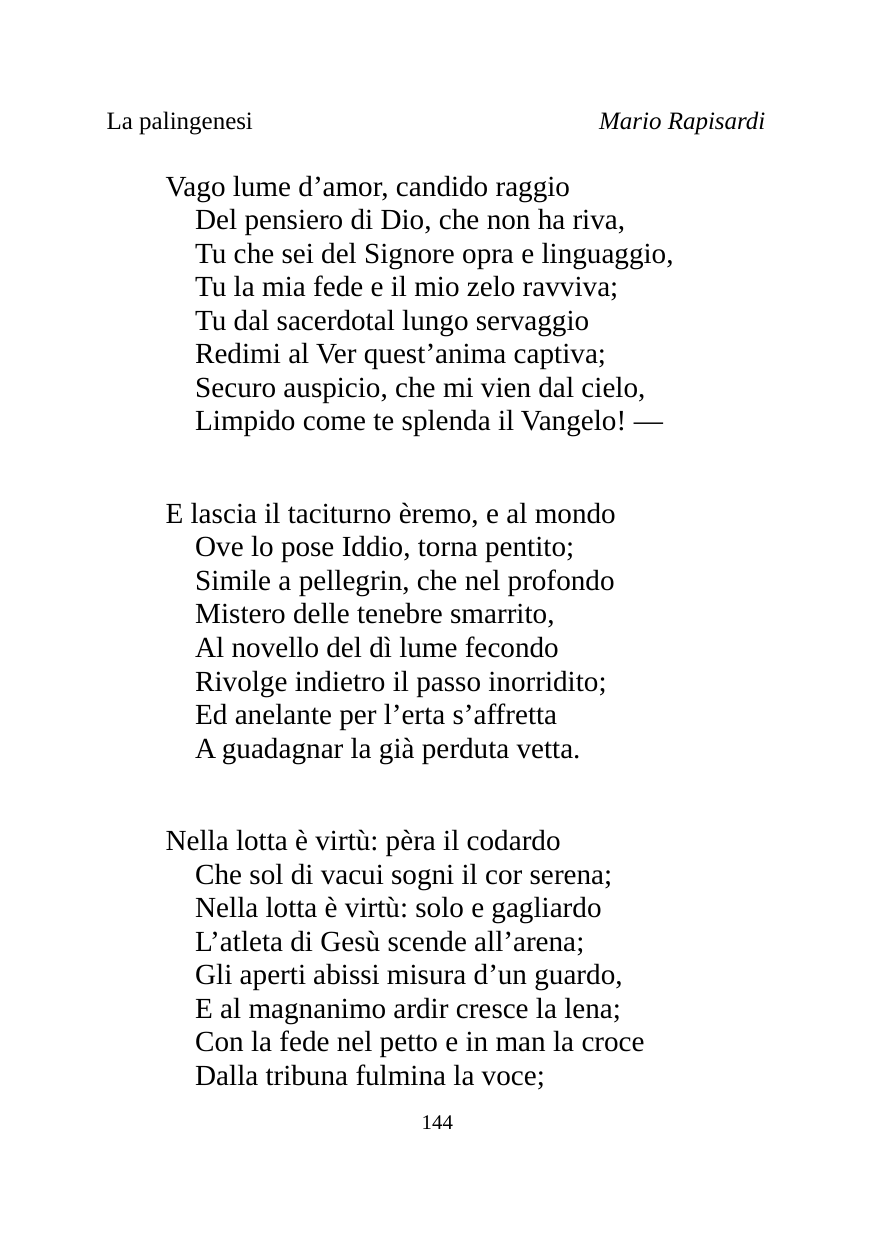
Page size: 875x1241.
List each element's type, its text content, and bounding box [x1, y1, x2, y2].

text Nella lotta è virtù: pèra il codardo Che sol di vacui sogni il cor serena; Nella lotta è virtù: solo e gagliardo L’atleta di Gesù scende all’arena; Gli aperti abissi misura d’un guardo, E al magnanimo ardir cresce la lena; Con la fede nel petto e in man la croce Dalla tribuna fulmina la voce; [165, 823, 768, 1092]
text Vago lume d’amor, candido raggio Del pensiero di Dio, che non ha riva, Tu che sei del Signore opra e linguaggio, Tu la mia fede e il mio zelo ravviva; Tu dal sacerdotal lungo servaggio Redimi al Ver quest’anima captiva; Securo auspicio, che mi vien dal cielo, Limpido come te splenda il Vangelo! — [165, 169, 768, 437]
text E lascia il taciturno èremo, e al mondo Ove lo pose Iddio, torna pentito; Simile a pellegrin, che nel profondo Mistero delle tenebre smarrito, Al novello del dì lume fecondo Rivolge indietro il passo inorridito; Ed anelante per l’erta s’affretta A guadagnar la già perduta vetta. [165, 496, 768, 764]
